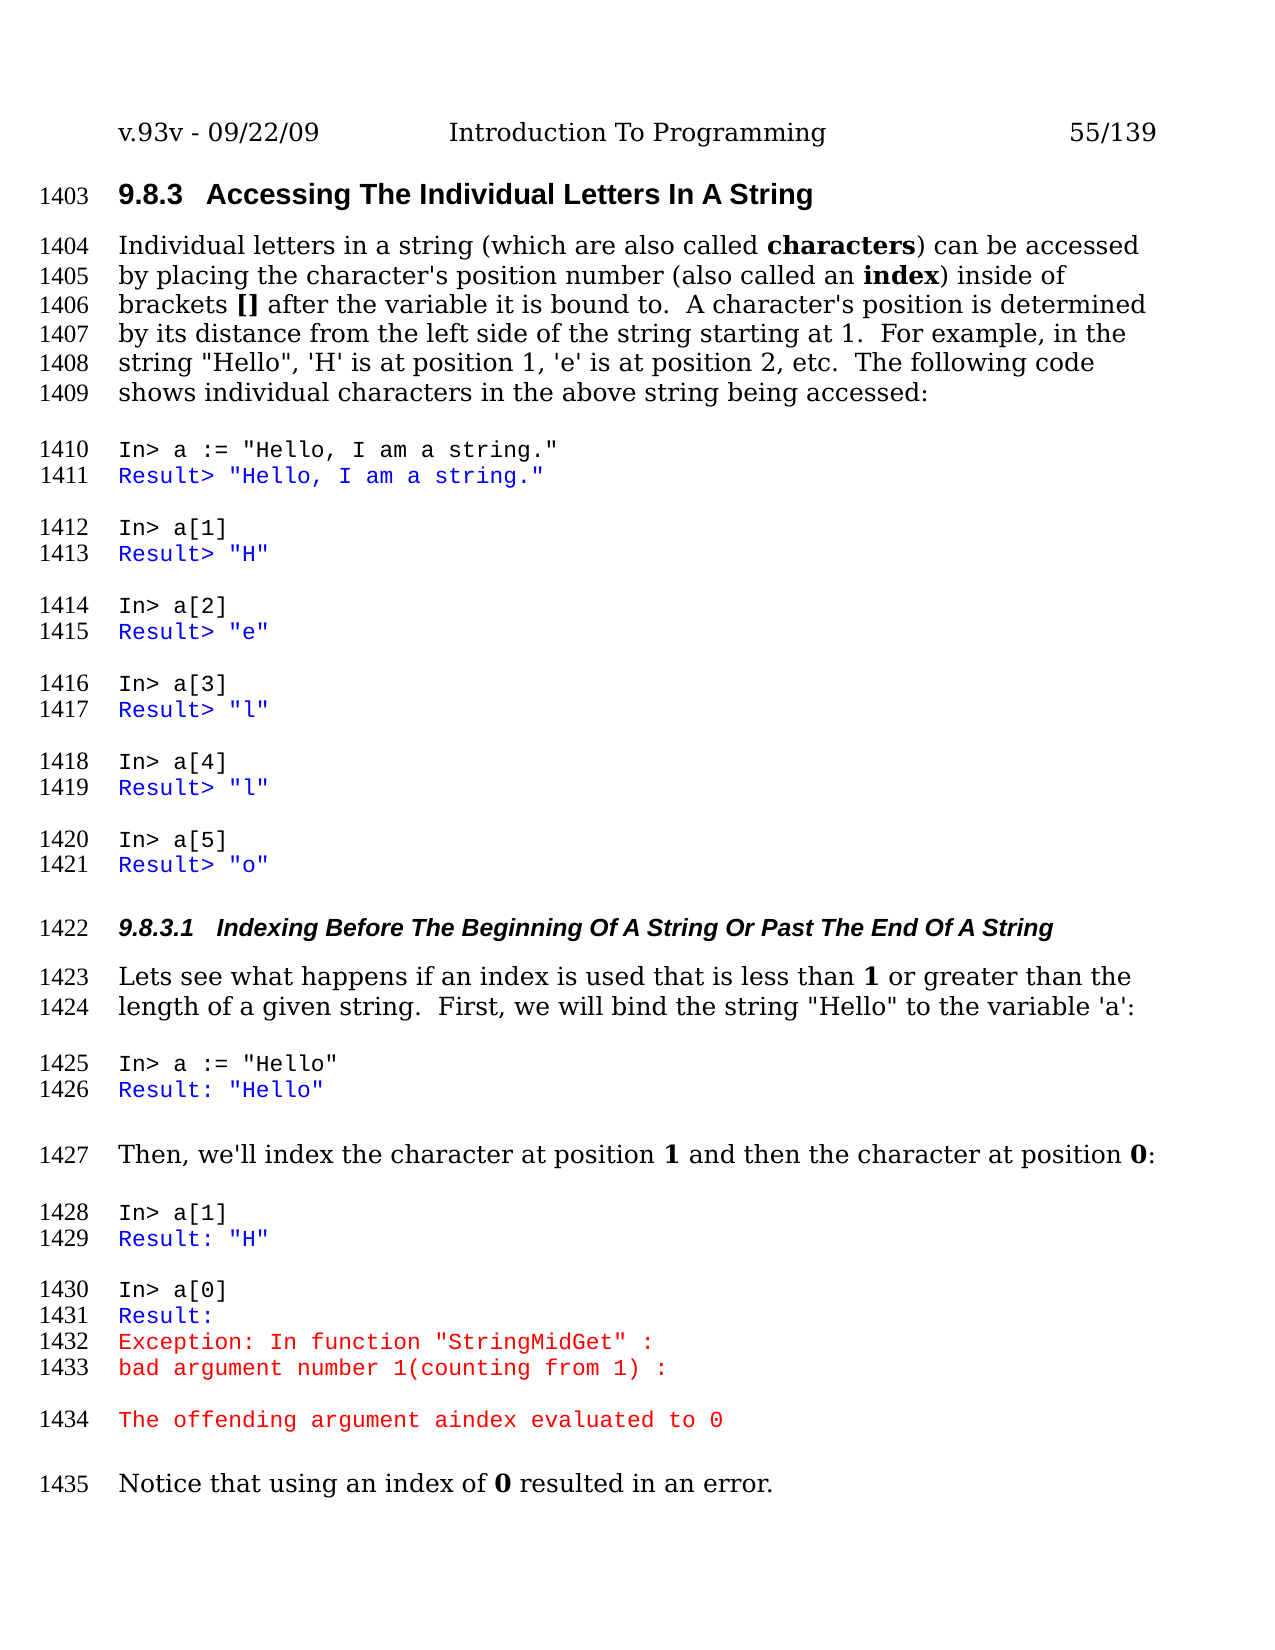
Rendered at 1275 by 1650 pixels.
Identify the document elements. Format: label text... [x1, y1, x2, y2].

text The offending argument aindex evaluated to 0 [118, 1408, 1157, 1434]
text Result> "l" [118, 698, 1157, 724]
text In> a[1] [118, 517, 1157, 543]
text Individual letters in a string (which are also called characters) can be accessed by placing the character's position number (also called an index) inside of brackets [] after the variable it is bound to. A character's position is determined by its distance from the left side of the string starting at 1. For example, in the string "Hello", 'H' is at position 1, 'e' is at position 2, etc. The following code shows individual characters in the above string being accessed: [118, 231, 1157, 407]
text Lets see what happens if an index is used that is less than 1 or greater than the length of a given string. First, we will bind the string "Hello" to the variable 'a': [118, 962, 1157, 1021]
text Then, we'll index the character at position 1 and then the character at position 0: [118, 1139, 1157, 1169]
text bad argument number 1(counting from 1) : [118, 1357, 1157, 1382]
text In> a := "Hello, I am a string." [118, 439, 1157, 465]
text Result> "e" [118, 620, 1157, 646]
text Result> "Hello, I am a string." [118, 465, 1157, 491]
text In> a[2] [118, 594, 1157, 620]
subtitle Indexing Before The Beginning Of A String Or Past The End Of A String [118, 913, 1157, 941]
subtitle Accessing The Individual Letters In A String [118, 177, 1157, 210]
text Result: "Hello" [118, 1079, 1157, 1105]
text Result: [118, 1305, 1157, 1331]
text In> a[5] [118, 828, 1157, 854]
text Result> "H" [118, 543, 1157, 568]
text Exception: In function "StringMidGet" : [118, 1331, 1157, 1357]
text Result> "o" [118, 854, 1157, 880]
text In> a[0] [118, 1279, 1157, 1305]
text In> a[3] [118, 672, 1157, 698]
text In> a[1] [118, 1201, 1157, 1227]
text In> a := "Hello" [118, 1053, 1157, 1079]
text Result: "H" [118, 1227, 1157, 1253]
text In> a[4] [118, 750, 1157, 776]
text Result> "l" [118, 776, 1157, 802]
text Notice that using an index of 0 resulted in an error. [118, 1469, 1157, 1499]
